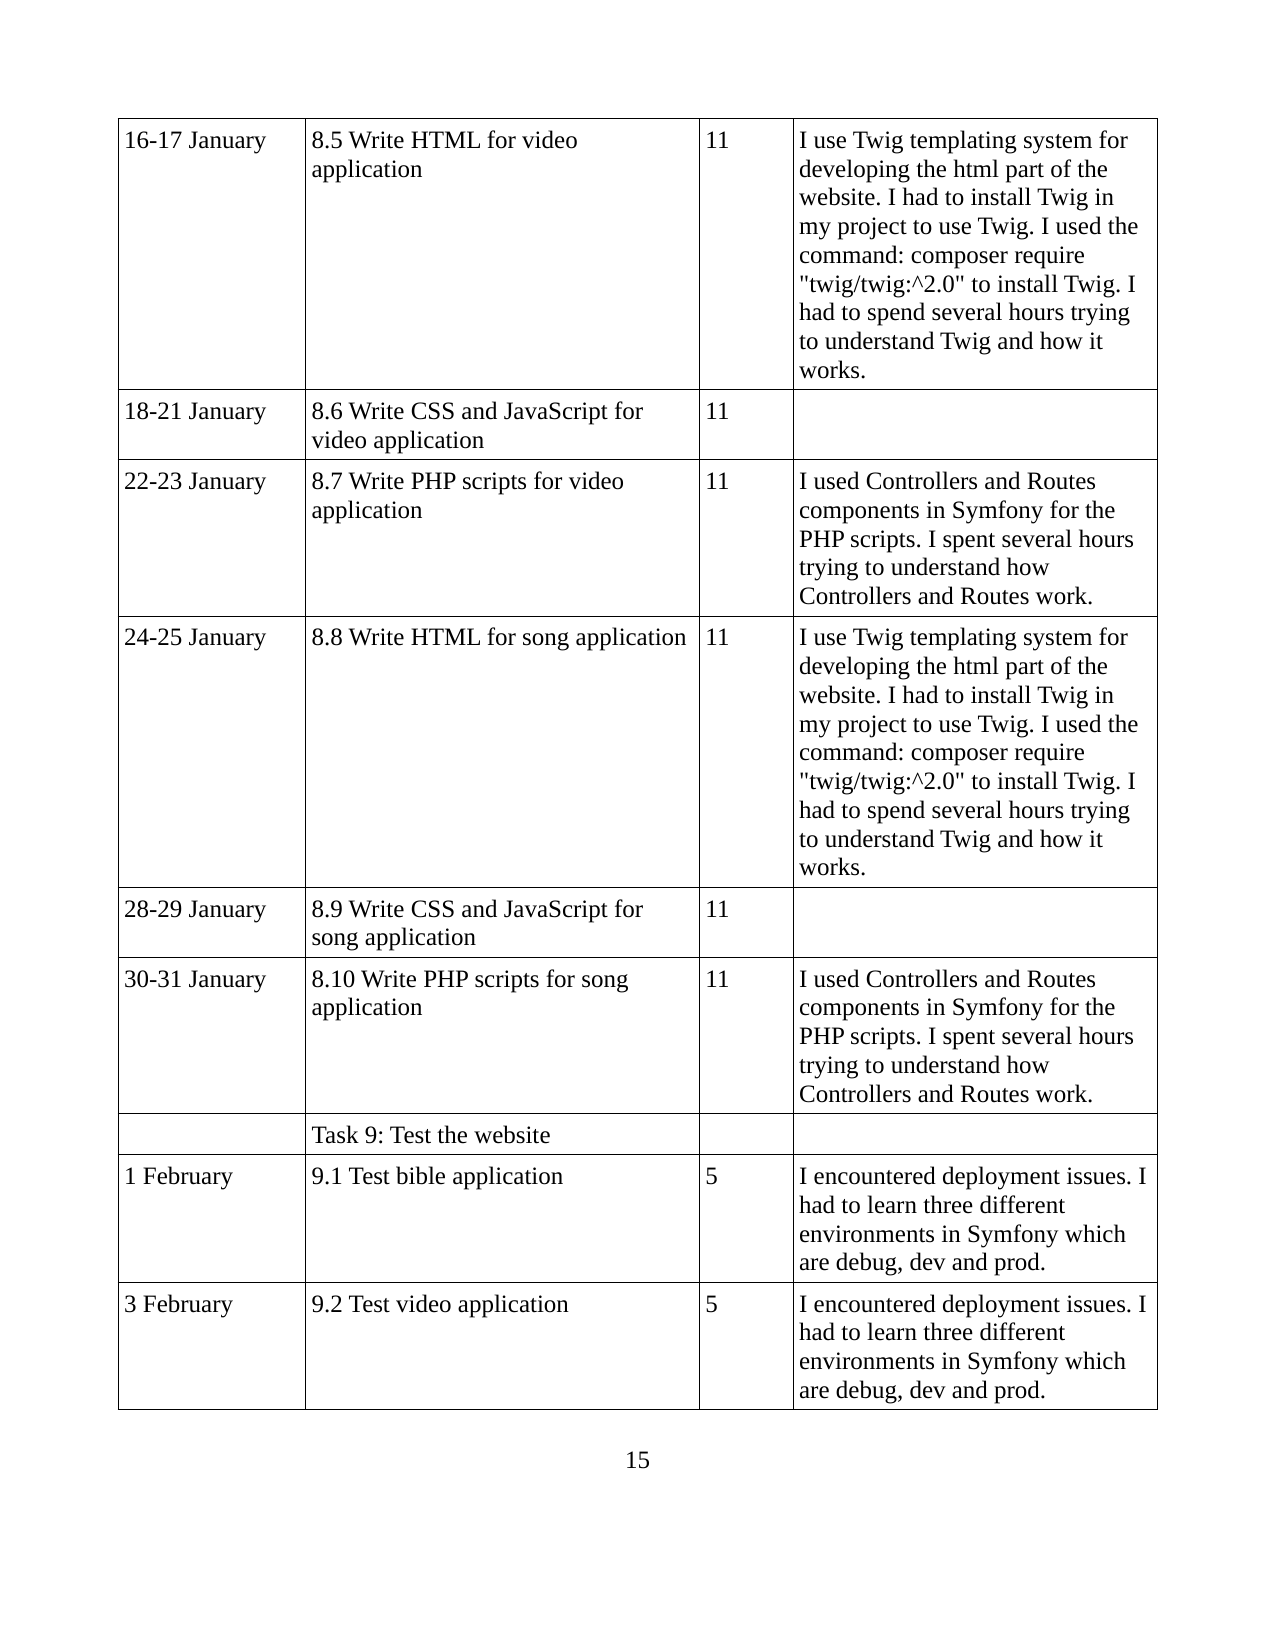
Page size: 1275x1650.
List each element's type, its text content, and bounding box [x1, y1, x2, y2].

table_cell I encountered deployment issues. I had to learn three different environments in Symfony which are debug, dev and prod. [794, 1155, 1157, 1282]
table_cell I encountered deployment issues. I had to learn three different environments in Symfony which are debug, dev and prod. [794, 1283, 1157, 1409]
table_cell 11 [700, 390, 793, 459]
table_cell 8.10 Write PHP scripts for song application [306, 958, 699, 1113]
table_cell 16-17 January [119, 119, 305, 389]
table_cell [119, 1114, 305, 1154]
table_cell I used Controllers and Routes components in Symfony for the PHP scripts. I spent several hours trying to understand how Controllers and Routes work. [794, 958, 1157, 1113]
table_cell [794, 390, 1157, 459]
table_cell Task 9: Test the website [306, 1114, 699, 1154]
table_cell 9.1 Test bible application [306, 1155, 699, 1282]
table_cell 8.9 Write CSS and JavaScript for song application [306, 888, 699, 957]
table_cell 28-29 January [119, 888, 305, 957]
table_cell 11 [700, 958, 793, 1113]
table_cell 11 [700, 888, 793, 957]
table_cell I use Twig templating system for developing the html part of the website. I had to install Twig in my project to use Twig. I used the command: composer require "twig/twig:^2.0" to install Twig. I had to spend several hours trying to understand Twig and how it works. [794, 617, 1157, 887]
table_cell 8.6 Write CSS and JavaScript for video application [306, 390, 699, 459]
table_cell 8.7 Write PHP scripts for video application [306, 460, 699, 616]
table_cell 18-21 January [119, 390, 305, 459]
table_cell 30-31 January [119, 958, 305, 1113]
table_cell 1 February [119, 1155, 305, 1282]
table_cell 11 [700, 617, 793, 887]
table_cell I used Controllers and Routes components in Symfony for the PHP scripts. I spent several hours trying to understand how Controllers and Routes work. [794, 460, 1157, 616]
table_cell 8.8 Write HTML for song application [306, 617, 699, 887]
table_cell I use Twig templating system for developing the html part of the website. I had to install Twig in my project to use Twig. I used the command: composer require "twig/twig:^2.0" to install Twig. I had to spend several hours trying to understand Twig and how it works. [794, 119, 1157, 389]
table_cell [794, 888, 1157, 957]
table_cell 11 [700, 460, 793, 616]
table_cell [794, 1114, 1157, 1154]
table_cell 5 [700, 1155, 793, 1282]
table_cell 5 [700, 1283, 793, 1409]
table_cell 3 February [119, 1283, 305, 1409]
table_cell [700, 1114, 793, 1154]
table_cell 24-25 January [119, 617, 305, 887]
table_cell 22-23 January [119, 460, 305, 616]
table_cell 9.2 Test video application [306, 1283, 699, 1409]
table_cell 8.5 Write HTML for video application [306, 119, 699, 389]
table_cell 11 [700, 119, 793, 389]
